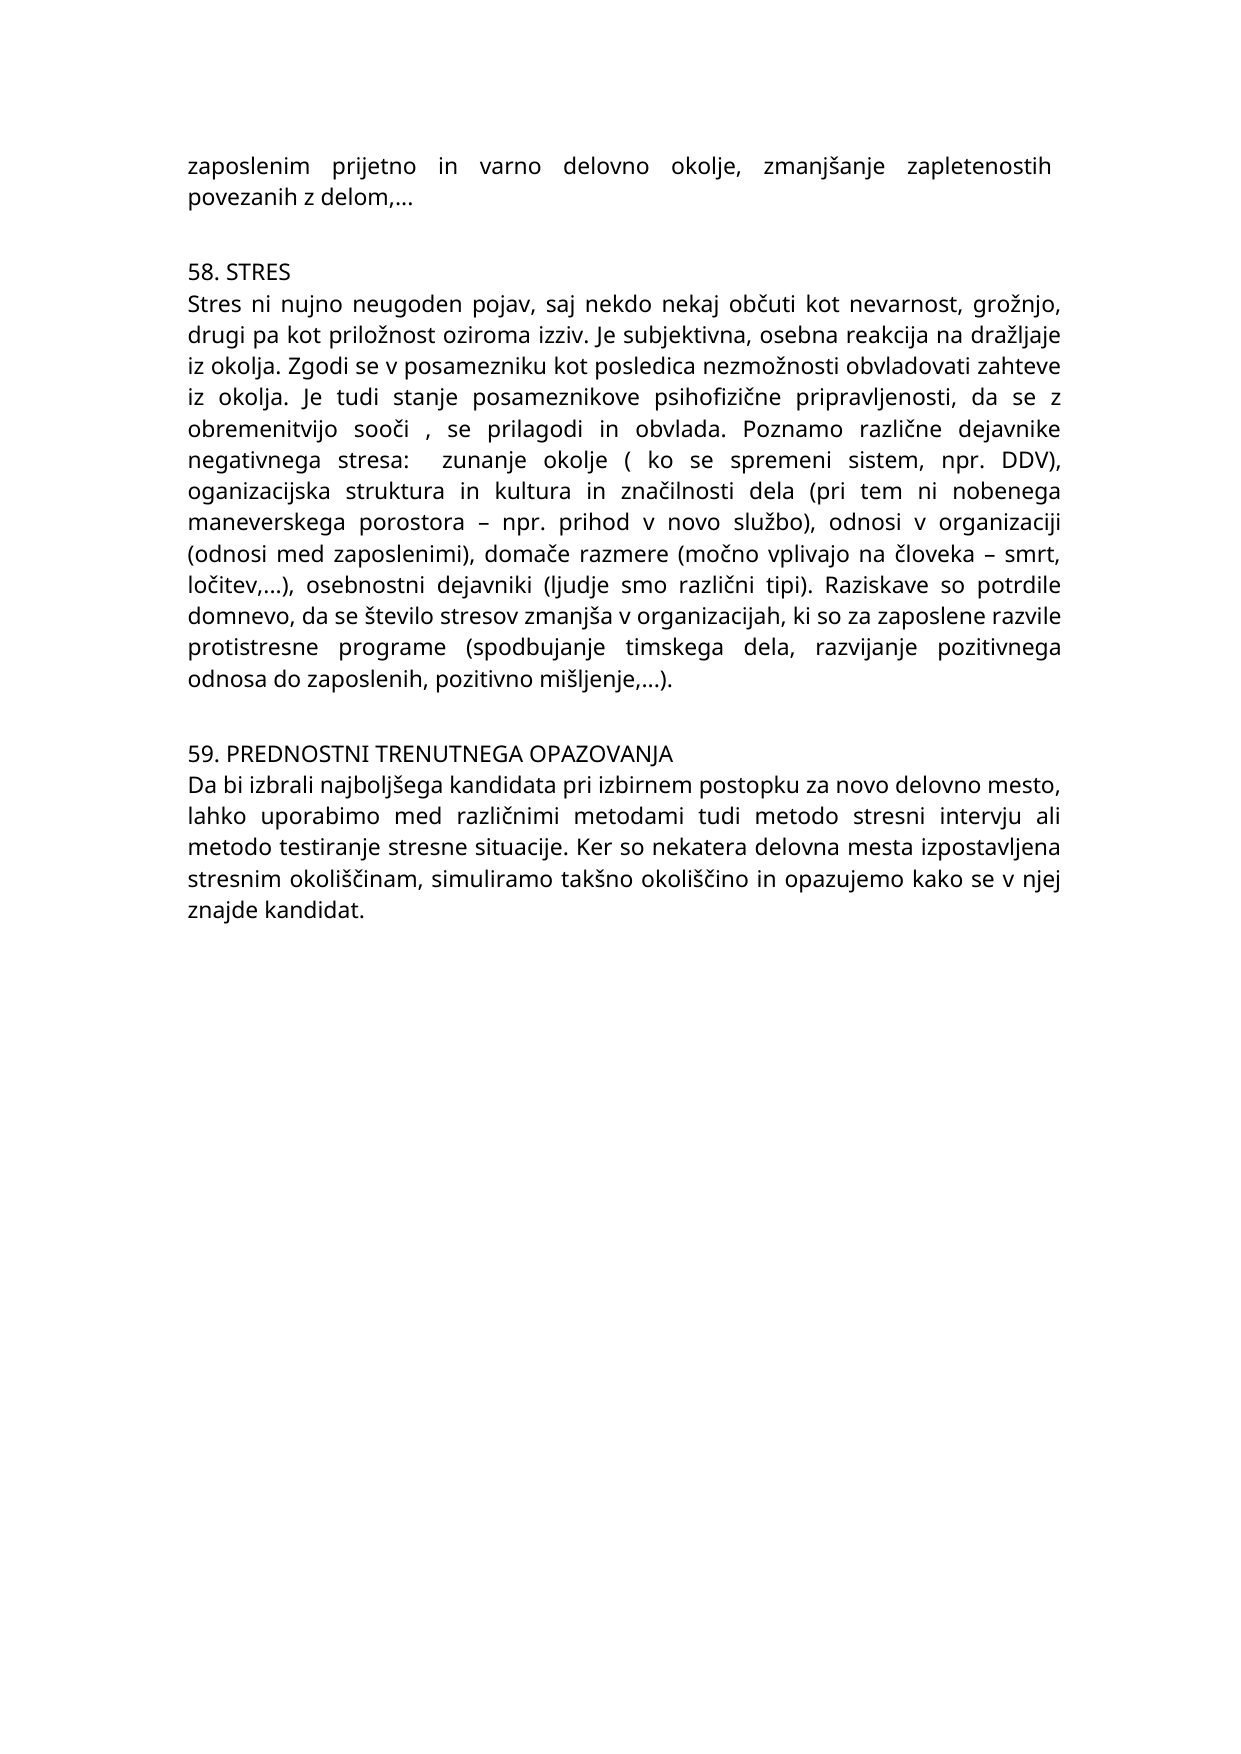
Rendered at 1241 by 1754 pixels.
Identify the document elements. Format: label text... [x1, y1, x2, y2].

subtitle 58. STRES [187, 256, 1053, 287]
text Stres ni nujno neugoden pojav, saj nekdo nekaj občuti kot nevarnost, grožnjo, drugi pa kot priložnost oziroma izziv. Je subjektivna, osebna reakcija na dražljaje iz okolja. Zgodi se v posamezniku kot posledica nezmožnosti obvladovati zahteve iz okolja. Je tudi stanje posameznikove psihofizične pripravljenosti, da se z obremenitvijo sooči , se prilagodi in obvlada. Poznamo različne dejavnike negativnega stresa: zunanje okolje ( ko se spremeni sistem, npr. DDV), oganizacijska struktura in kultura in značilnosti dela (pri tem ni nobenega maneverskega porostora – npr. prihod v novo službo), odnosi v organizaciji (odnosi med zaposlenimi), domače razmere (močno vplivajo na človeka – smrt, ločitev,...), osebnostni dejavniki (ljudje smo različni tipi). Raziskave so potrdile domnevo, da se število stresov zmanjša v organizacijah, ki so za zaposlene razvile protistresne programe (spodbujanje timskega dela, razvijanje pozitivnega odnosa do zaposlenih, pozitivno mišljenje,...). [187, 287, 1062, 694]
text Da bi izbrali najboljšega kandidata pri izbirnem postopku za novo delovno mesto, lahko uporabimo med različnimi metodami tudi metodo stresni intervju ali metodo testiranje stresne situacije. Ker so nekatera delovna mesta izpostavljena stresnim okoliščinam, simuliramo takšno okoliščino in opazujemo kako se v njej znajde kandidat. [187, 769, 1062, 925]
text zaposlenim prijetno in varno delovno okolje, zmanjšanje zapletenostih povezanih z delom,... [187, 150, 1053, 212]
subtitle 59. PREDNOSTNI TRENUTNEGA OPAZOVANJA [187, 737, 1053, 769]
